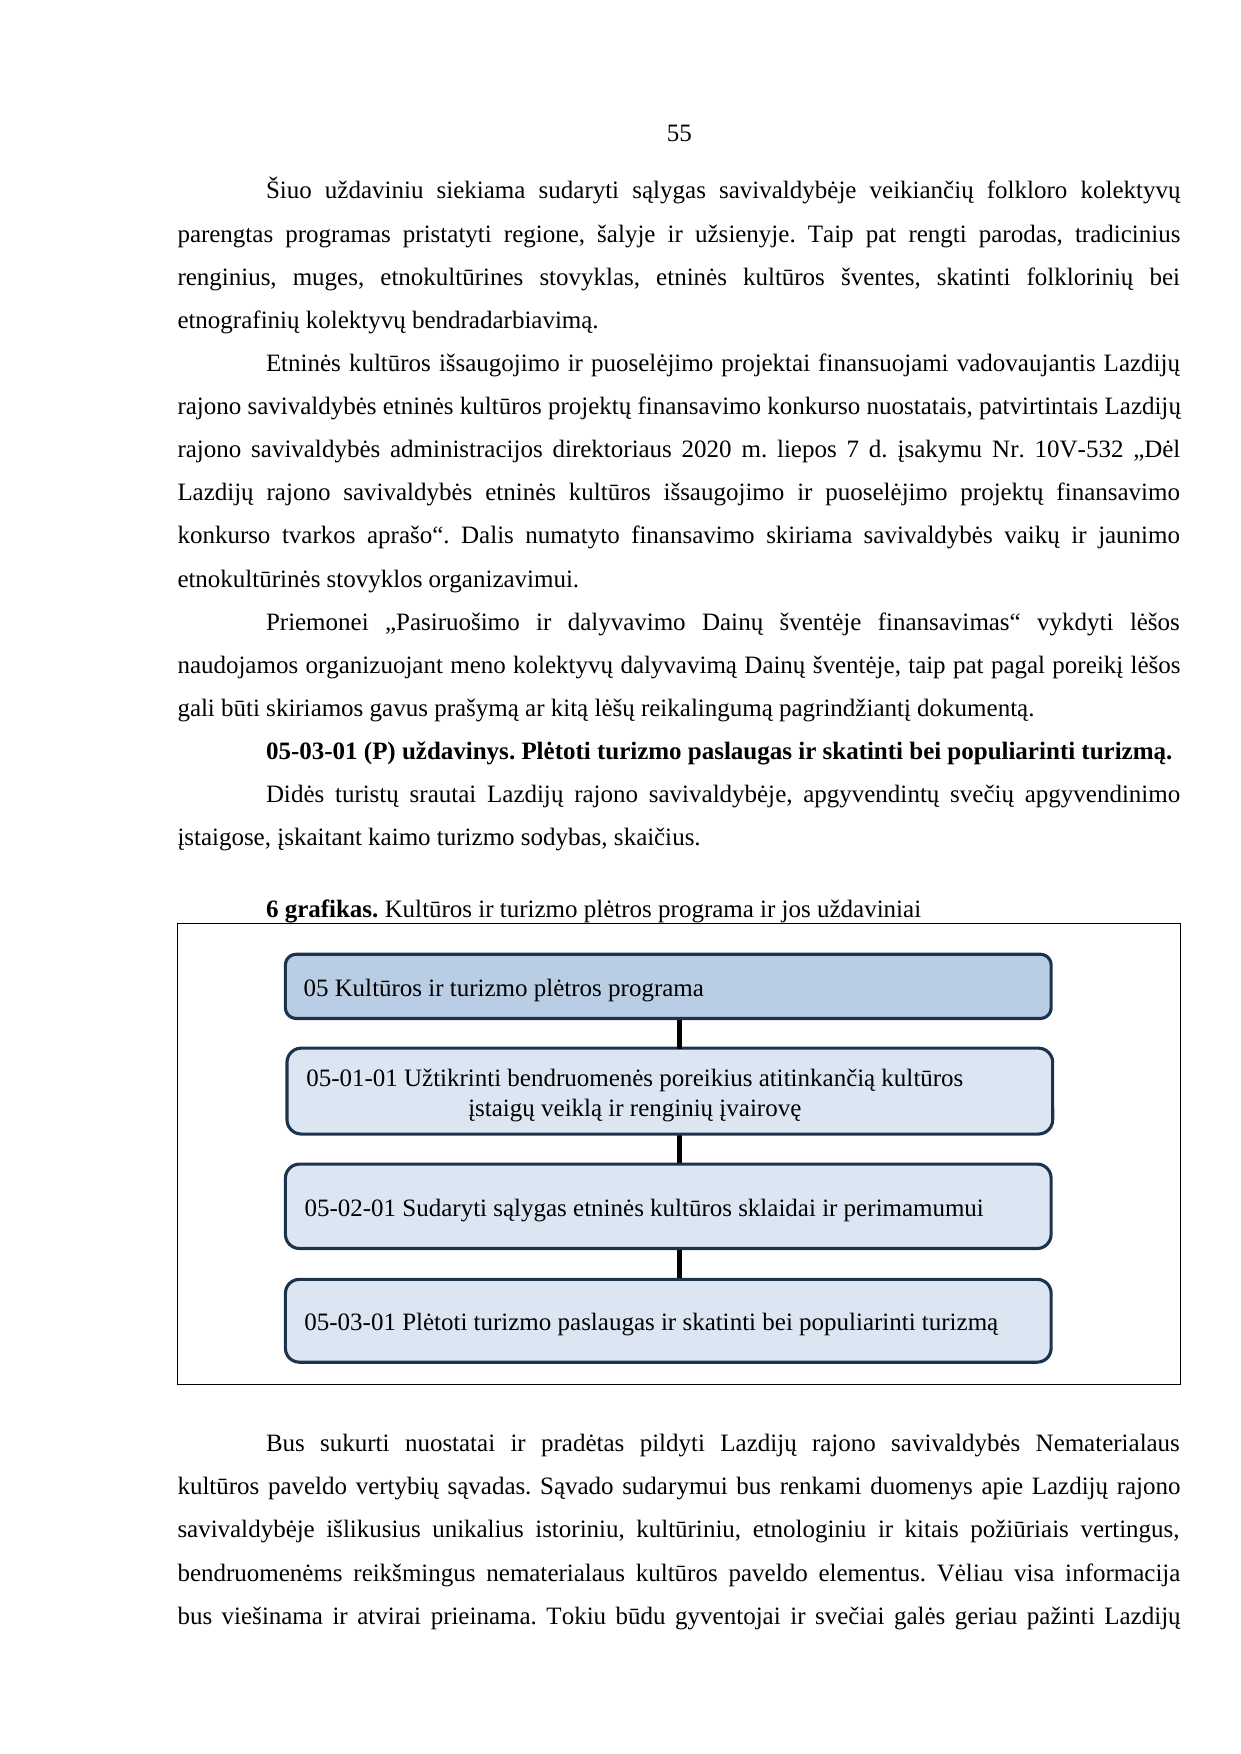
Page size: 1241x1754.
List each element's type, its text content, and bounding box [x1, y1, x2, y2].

text Šiuo uždaviniu siekiama sudaryti sąlygas savivaldybėje veikiančių folkloro kolektyvų parengtas programas pristatyti regione, šalyje ir užsienyje. Taip pat rengti parodas, tradicinius renginius, muges, etnokultūrines stovyklas, etninės kultūros šventes, skatinti folklorinių bei etnografinių kolektyvų bendradarbiavimą. [177, 176, 1181, 334]
text Etninės kultūros išsaugojimo ir puoselėjimo projektai finansuojami vadovaujantis Lazdijų rajono savivaldybės etninės kultūros projektų finansavimo konkurso nuostatais, patvirtintais Lazdijų rajono savivaldybės administracijos direktoriaus 2020 m. liepos 7 d. įsakymu Nr. 10V-532 „Dėl Lazdijų rajono savivaldybės etninės kultūros išsaugojimo ir puoselėjimo projektų finansavimo konkurso tvarkos aprašo“. Dalis numatyto finansavimo skiriama savivaldybės vaikų ir jaunimo etnokultūrinės stovyklos organizavimui. [177, 348, 1181, 592]
table_header [178, 924, 1180, 1384]
text Priemonei „Pasiruošimo ir dalyvavimo Dainų šventėje finansavimas“ vykdyti lėšos naudojamos organizuojant meno kolektyvų dalyvavimą Dainų šventėje, taip pat pagal poreikį lėšos gali būti skiriamos gavus prašymą ar kitą lėšų reikalingumą pagrindžiantį dokumentą. [177, 607, 1181, 722]
text Didės turistų srautai Lazdijų rajono savivaldybėje, apgyvendintų svečių apgyvendinimo įstaigose, įskaitant kaimo turizmo sodybas, skaičius. [177, 779, 1181, 851]
text 6 grafikas. Kultūros ir turizmo plėtros programa ir jos uždaviniai [177, 894, 1181, 923]
text Bus sukurti nuostatai ir pradėtas pildyti Lazdijų rajono savivaldybės Nematerialaus kultūros paveldo vertybių sąvadas. Sąvado sudarymui bus renkami duomenys apie Lazdijų rajono savivaldybėje išlikusius unikalius istoriniu, kultūriniu, etnologiniu ir kitais požiūriais vertingus, bendruomenėms reikšmingus nematerialaus kultūros paveldo elementus. Vėliau visa informacija bus viešinama ir atvirai prieinama. Tokiu būdu gyventojai ir svečiai galės geriau pažinti Lazdijų [177, 1428, 1181, 1629]
text 05-03-01 (P) uždavinys. Plėtoti turizmo paslaugas ir skatinti bei populiarinti turizmą. [177, 736, 1181, 765]
